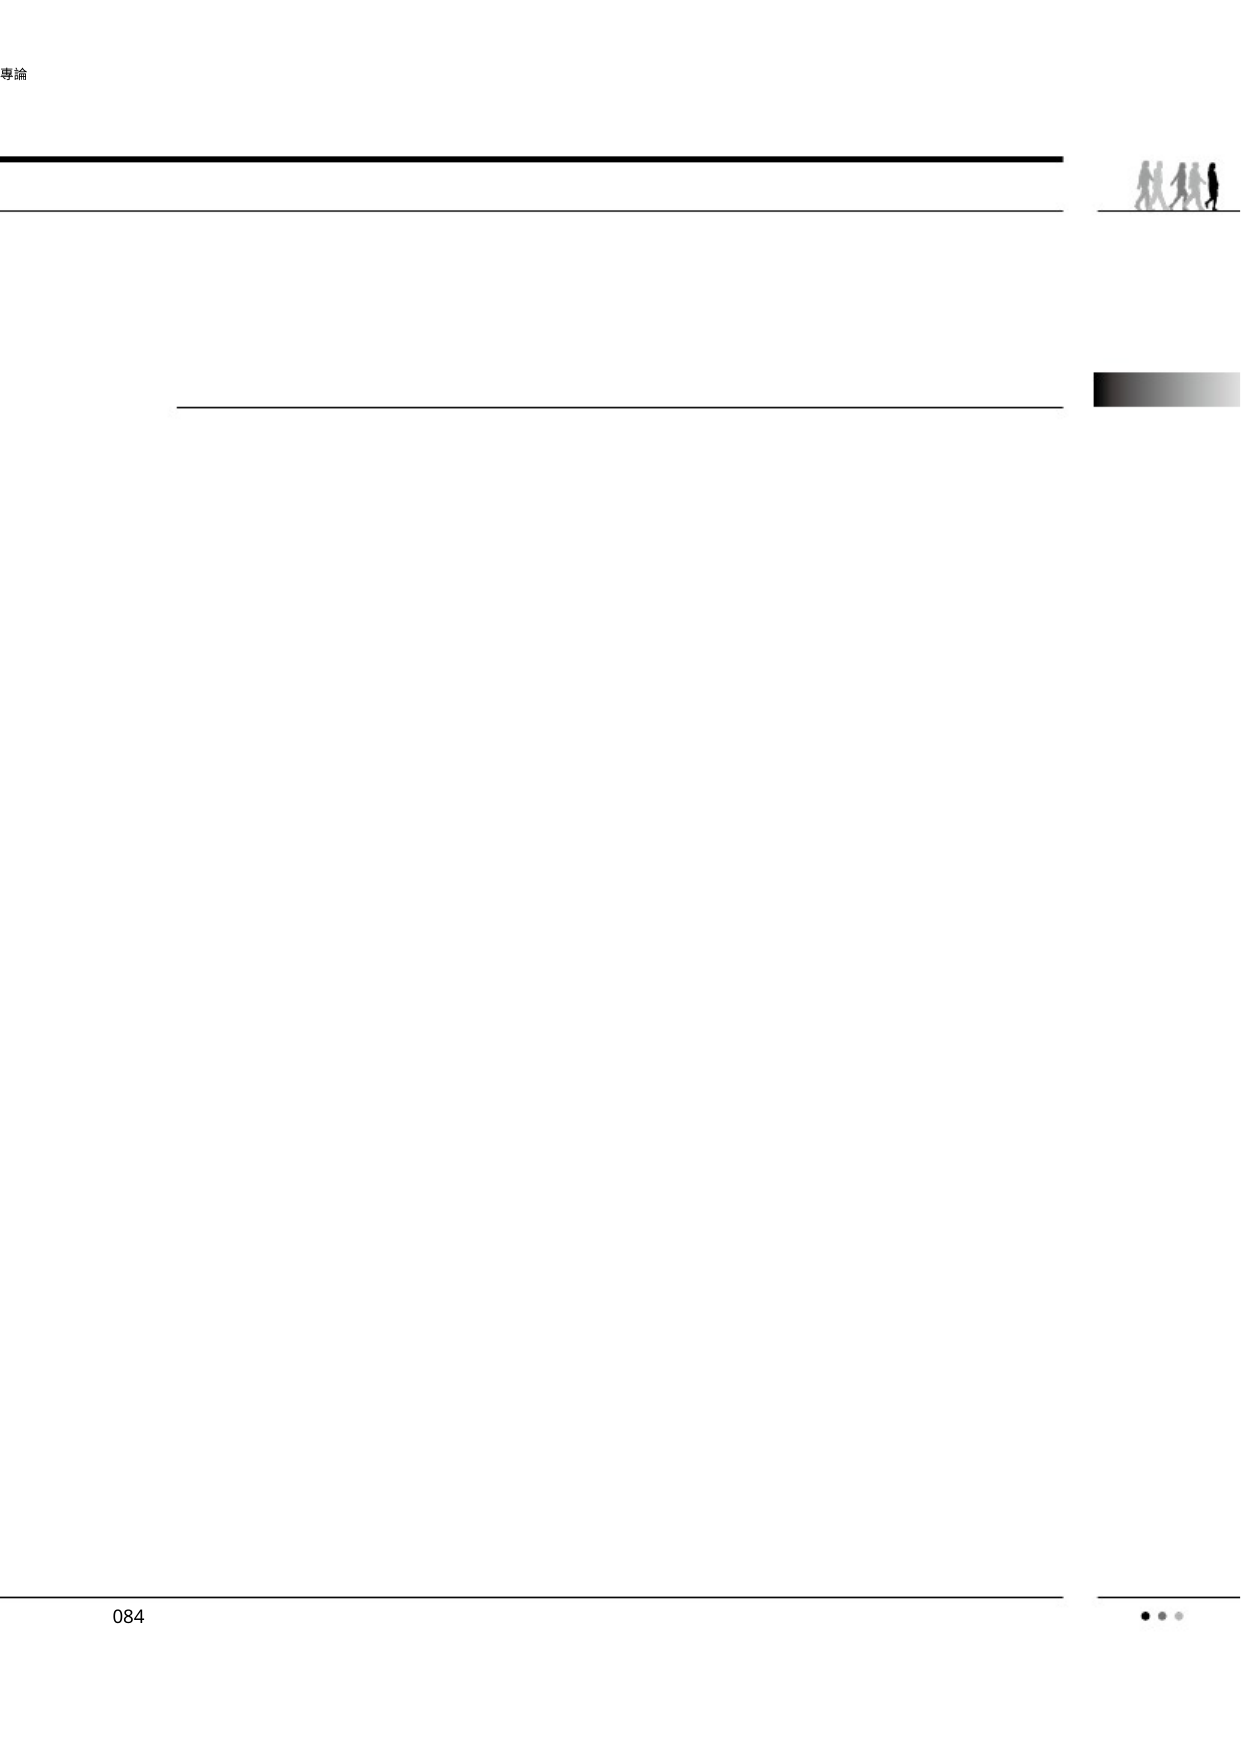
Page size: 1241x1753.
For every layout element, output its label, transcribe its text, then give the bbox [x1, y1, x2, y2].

text 084 [112, 1604, 218, 1629]
